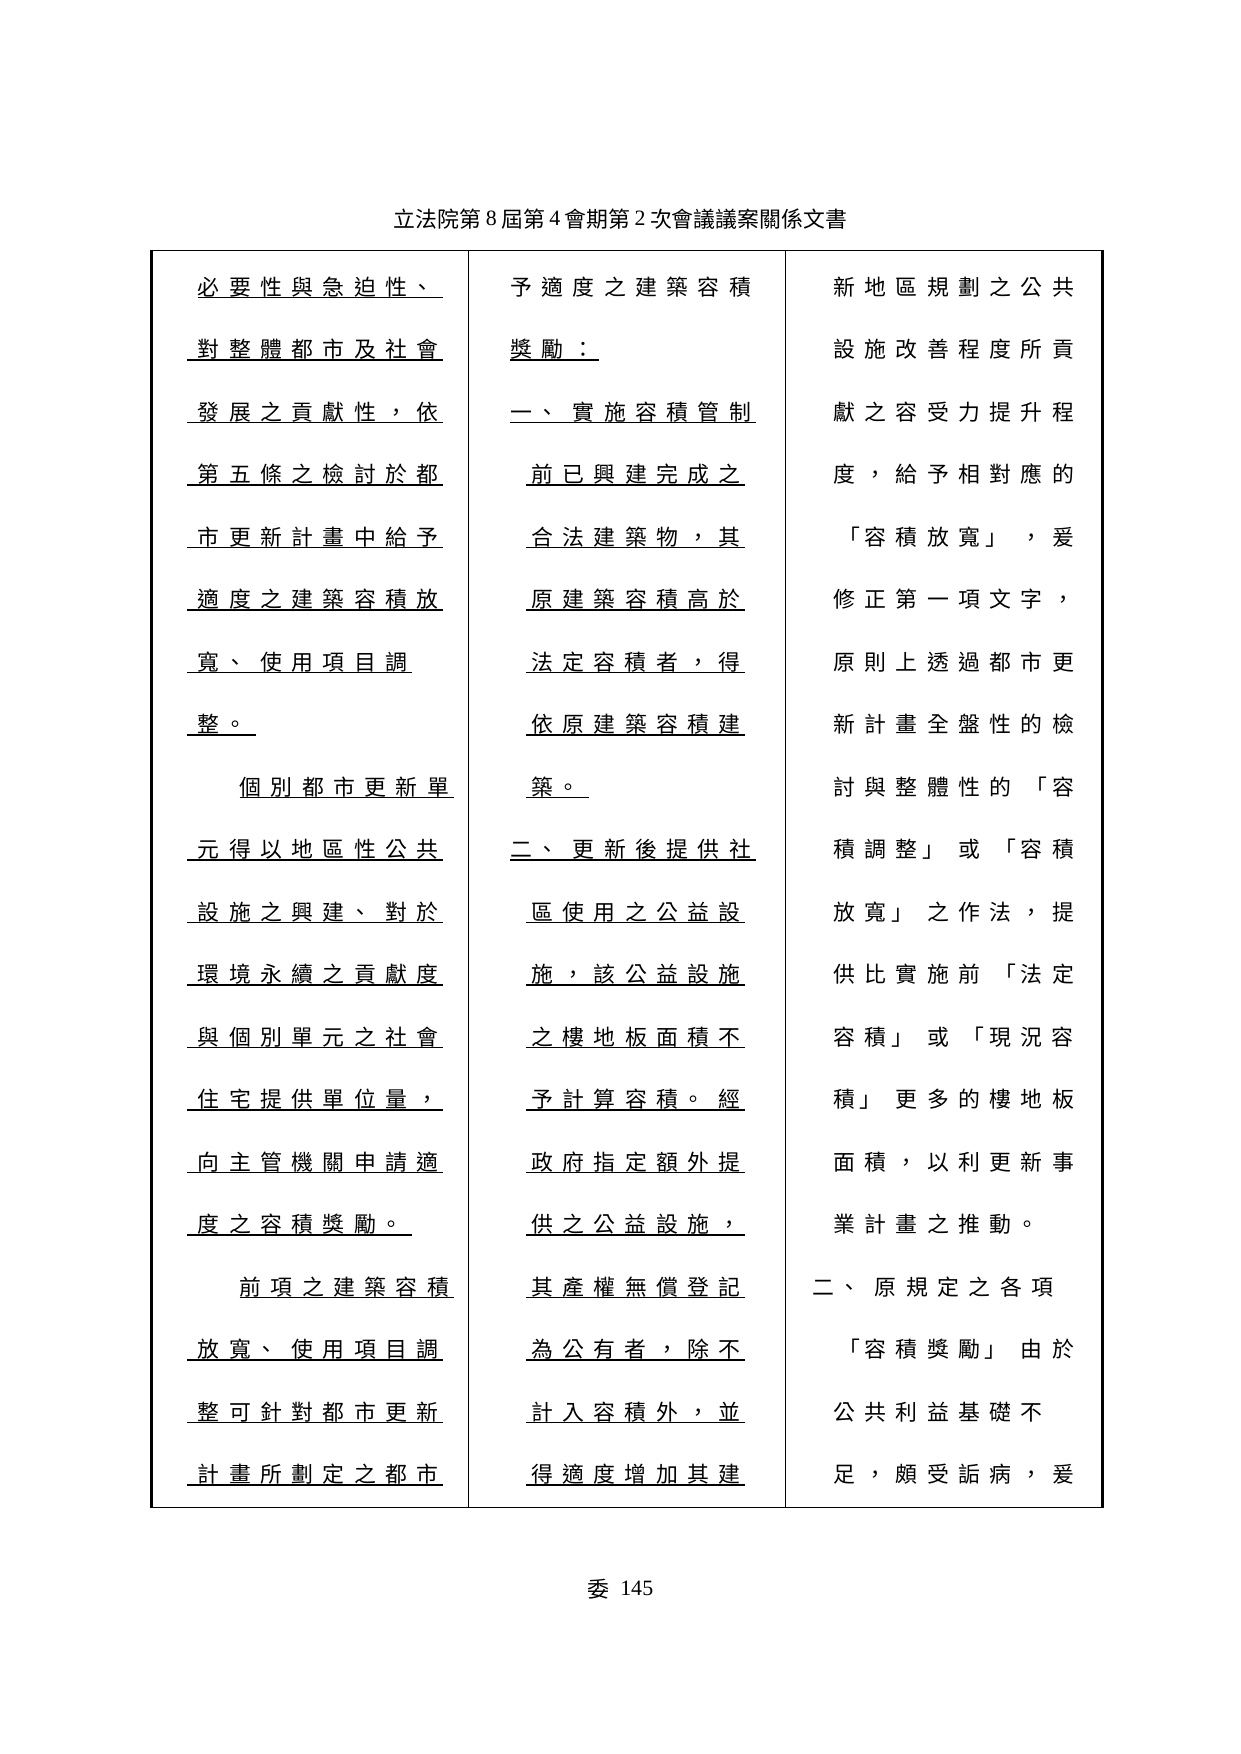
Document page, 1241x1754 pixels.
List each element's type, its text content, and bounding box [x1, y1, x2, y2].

table_cell 予適度之建築容積獎勵： 一、實施容積管制前已興建完成之合法建築物，其原建築容積高於法定容積者，得依原建築容積建築。 二、更新後提供社區使用之公益設施，該公益設施之樓地板面積不予計算容積。經政府指定額外提供之公益設施，其產權無償登記為公有者，除不計入容積外，並得適度增加其建 [469, 251, 785, 1507]
table_cell 新地區規劃之公共設施改善程度所貢獻之容受力提升程度，給予相對應的「容積放寬」，爰修正第一項文字，原則上透過都市更新計畫全盤性的檢討與整體性的「容積調整」或「容積放寬」之作法，提供比實施前「法定容積」或「現況容積」更多的樓地板面積，以利更新事業計畫之推動。 二、原規定之各項「容積獎勵」由於公共利益基礎不足，頗受詬病，爰 [786, 251, 1101, 1507]
table_cell 必要性與急迫性、對整體都市及社會發展之貢獻性，依第五條之檢討於都市更新計畫中給予適度之建築容積放寬、使用項目調整。 個別都市更新單元得以地區性公共設施之興建、對於環境永續之貢獻度與個別單元之社會住宅提供單位量，向主管機關申請適度之容積獎勵。 前項之建築容積放寬、使用項目調整可針對都市更新計畫所劃定之都市 [153, 251, 468, 1507]
